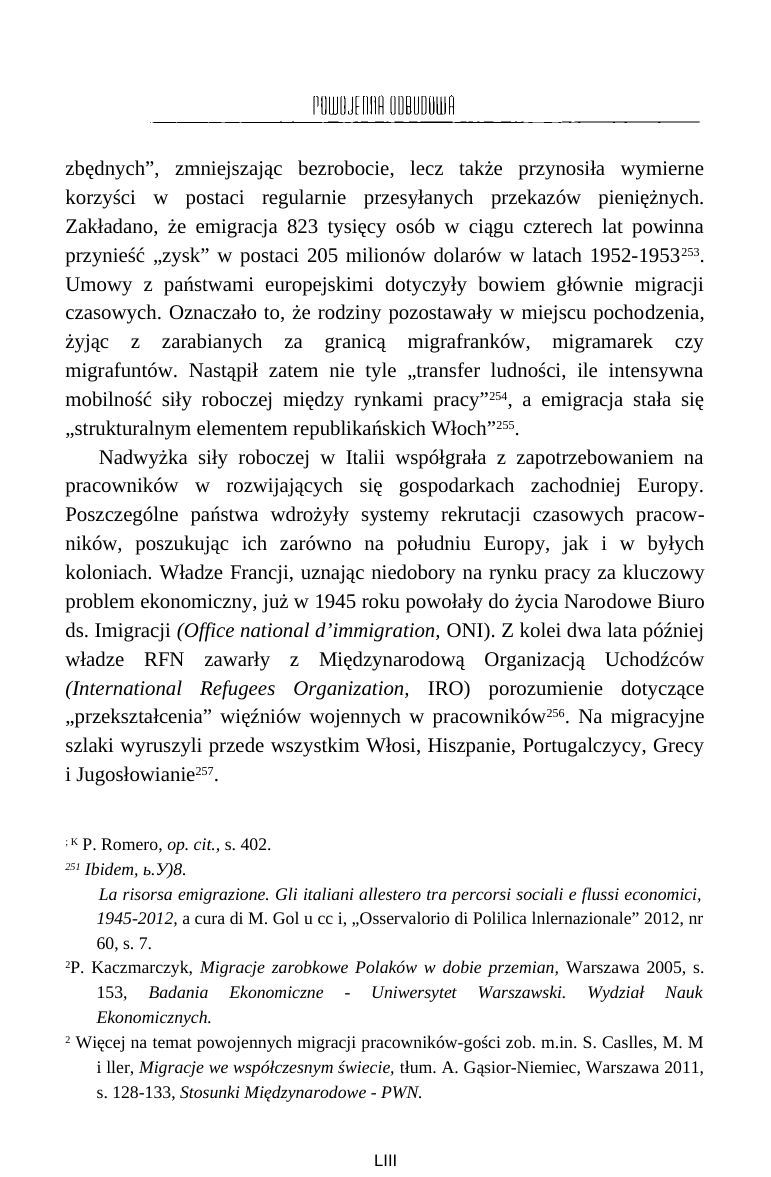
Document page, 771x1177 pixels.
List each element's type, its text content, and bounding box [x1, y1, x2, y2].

text zbędnych”, zmniejszając bezrobocie, lecz także przynosiła wymierne korzyści w postaci regularnie przesyłanych przekazów pieniężnych. Zakładano, że emigracja 823 tysięcy osób w ciągu czterech lat powinna przynieść „zysk” w postaci 205 milionów dolarów w latach 1952-1953253. Umowy z państwami europejskimi dotyczyły bowiem głównie migracji czasowych. Oznaczało to, że rodziny pozostawały w miejscu pocho­dzenia, żyjąc z zarabianych za granicą migrafranków, migramarek czy migrafuntów. Nastąpił zatem nie tyle „transfer ludności, ile intensywna mobilność siły roboczej między rynkami pracy”254, a emigracja stała się „strukturalnym elementem republikańskich Włoch”255. [65, 156, 704, 440]
text 2 Więcej na temat powojennych migracji pracowników-gości zob. m.in. S. Caslles, M. M i ller, Migracje we współczesnym świecie, tłum. A. Gąsior-Niemiec, Warszawa 2011, s. 128-133, Stosunki Międzynarodowe - PWN. [65, 1032, 704, 1103]
picture [150, 95, 700, 123]
text 2P. Kaczmarczyk, Migracje zarobkowe Polaków w dobie przemian, Warszawa 2005, s. 153, Badania Ekonomiczne - Uniwersytet Warszawski. Wydział Nauk Ekonomicznych. [65, 957, 704, 1027]
text 251 Ibidem, ь.У)8. [65, 858, 704, 879]
text liii [67, 1147, 704, 1171]
text La risorsa emigrazione. Gli italiani allestero tra percorsi sociali e flussi economici, 1945-2012, a cura di M. Gol u cc i, „Osservalorio di Polilica lnlernazionale” 2012, nr 60, s. 7. [96, 883, 704, 953]
text Nadwyżka siły roboczej w Italii współgrała z zapotrzebowaniem na pracowników w rozwijających się gospodarkach zachodniej Europy. Poszczególne państwa wdrożyły systemy rekrutacji czasowych pracow­ników, poszukując ich zarówno na południu Europy, jak i w byłych koloniach. Władze Francji, uznając niedobory na rynku pracy za klu­czowy problem ekonomiczny, już w 1945 roku powołały do życia Naro­dowe Biuro ds. Imigracji (Office national d’immigration, ONI). Z kolei dwa lata później władze RFN zawarły z Międzynarodową Organizacją Uchodźców (International Refugees Organization, IRO) porozumienie dotyczące „przekształcenia” więźniów wojennych w pracowników256. Na migracyjne szlaki wyruszyli przede wszystkim Włosi, Hiszpanie, Portugalczycy, Grecy i Jugosłowianie257. [65, 444, 704, 786]
text ; K P. Romero, op. cit., s. 402. [65, 833, 704, 854]
